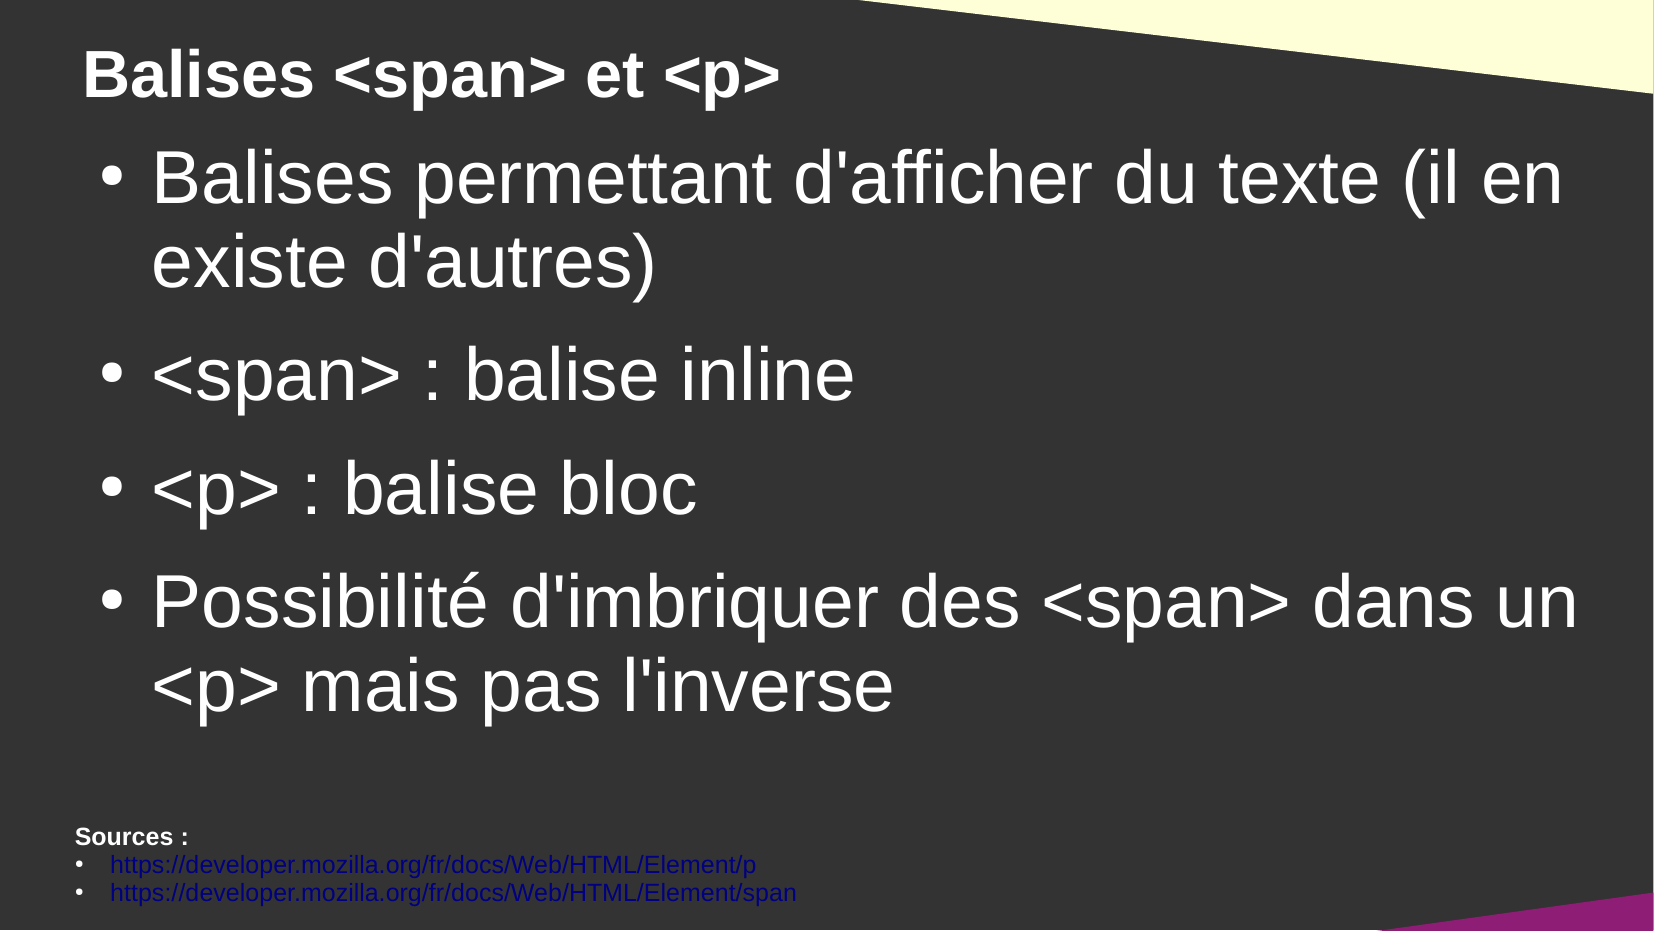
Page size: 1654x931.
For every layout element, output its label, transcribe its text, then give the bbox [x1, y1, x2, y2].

text_box [1376, 892, 1654, 931]
list Balises permettant d'afficher du texte (il en existe d'autres) <span> : balise inline <p> : balise bloc Possibilité d'imbriquer des <span> dans un <p> mais pas l'inverse [80, 135, 1620, 777]
text_box [858, 0, 1654, 94]
title Balises <span> et <p> [82, 37, 1571, 112]
text_box Sources : https://developer.mozilla.org/fr/docs/Web/HTML/Element/p https://developer.mozilla.org/fr/docs/Web/HTML/Element/span [59, 815, 1546, 931]
